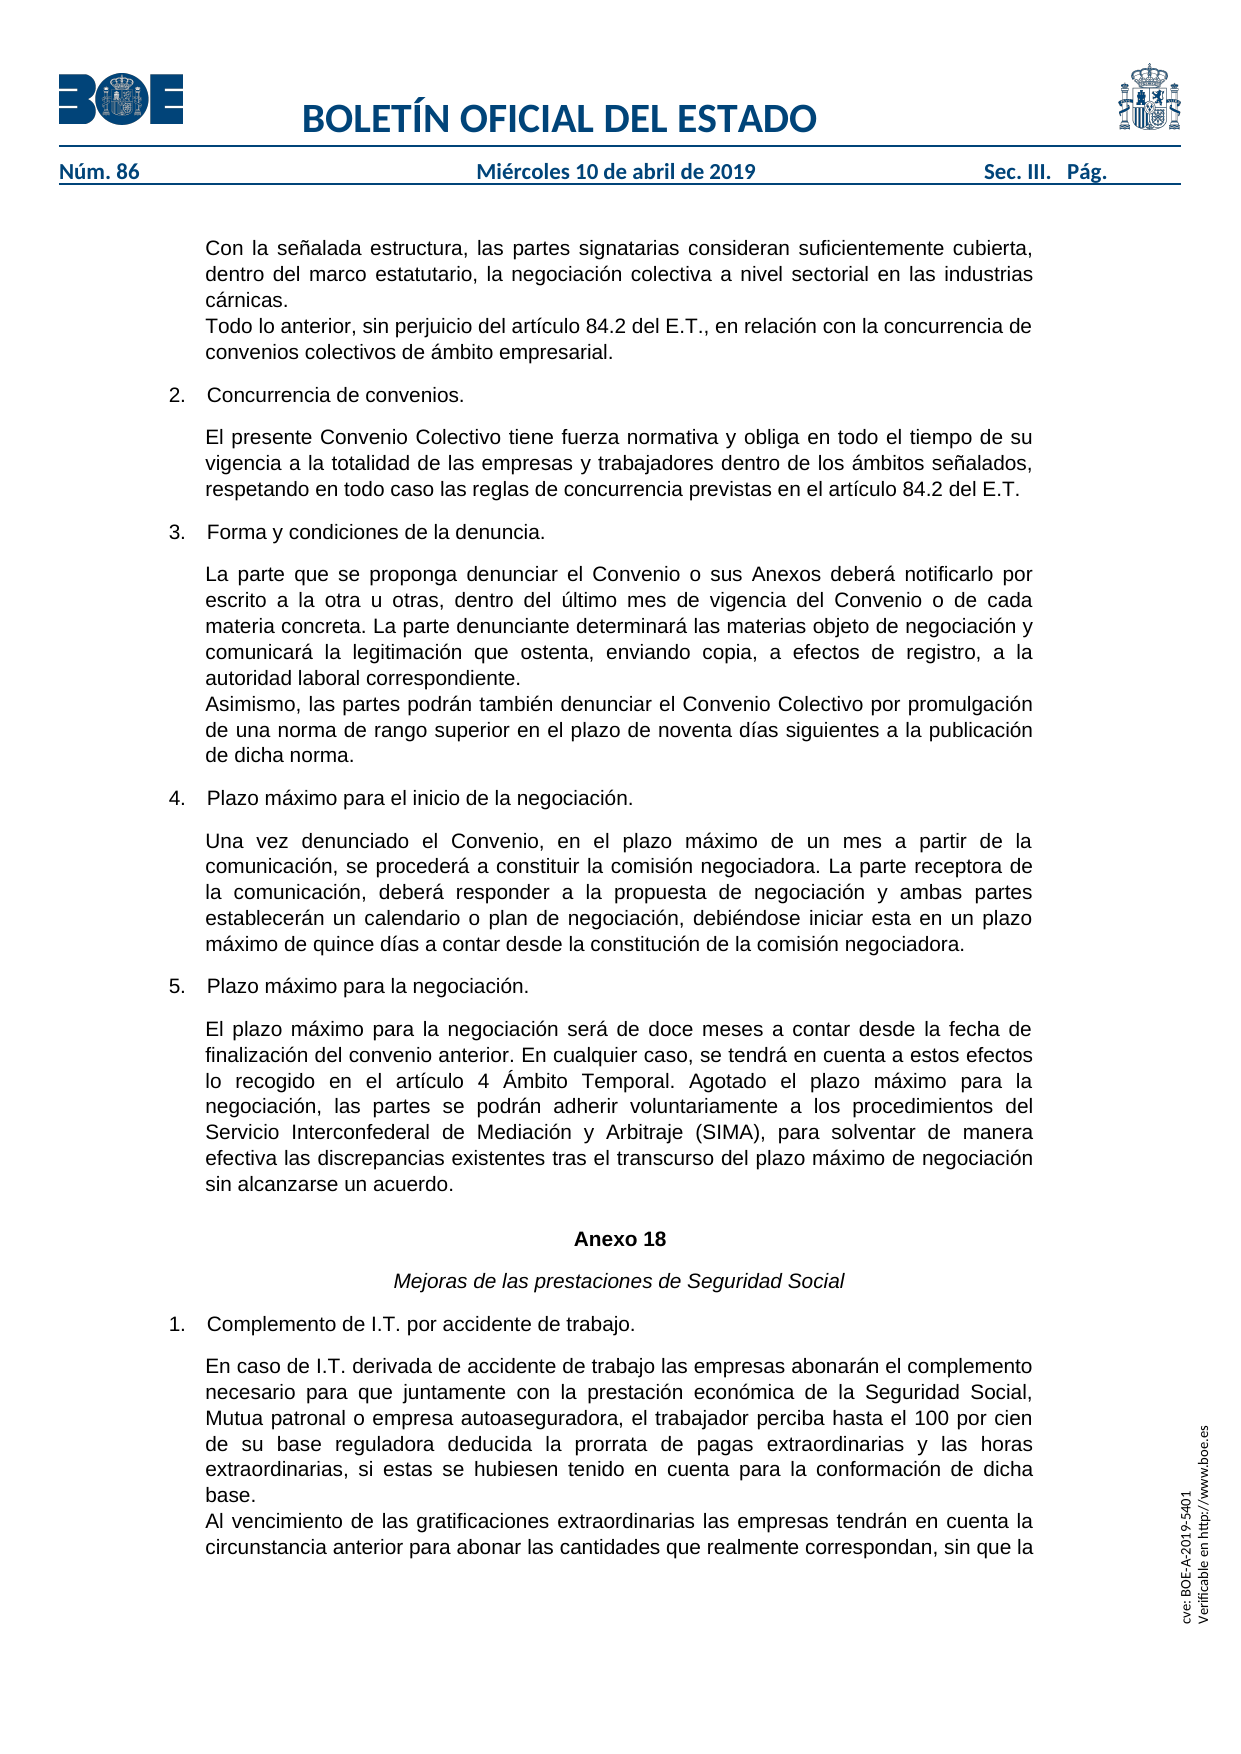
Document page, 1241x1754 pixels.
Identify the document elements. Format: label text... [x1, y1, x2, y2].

subtitle Anexo 18 [207, 1226, 1033, 1250]
text La parte que se proponga denunciar el Convenio o sus Anexos deberá notificarlo por escrito a la otra u otras, dentro del último mes de vigencia del Convenio o de cada materia concreta. La parte denunciante determinará las materias objeto de negociación y comunicará la legitimación que ostenta, enviando copia, a efectos de registro, a la autoridad laboral correspondiente. [205, 562, 1034, 689]
text Al vencimiento de las gratificaciones extraordinarias las empresas tendrán en cuenta la circunstancia anterior para abonar las cantidades que realmente correspondan, sin que la [205, 1509, 1034, 1559]
list Plazo máximo para el inicio de la negociación. [168, 786, 1034, 810]
text Con la señalada estructura, las partes signatarias consideran suficientemente cubierta, dentro del marco estatutario, la negociación colectiva a nivel sectorial en las industrias cárnicas. [205, 236, 1034, 312]
text Asimismo, las partes podrán también denunciar el Convenio Colectivo por promulgación de una norma de rango superior en el plazo de noventa días siguientes a la publicación de dicha norma. [205, 692, 1034, 767]
text En caso de I.T. derivada de accidente de trabajo las empresas abonarán el complemento necesario para que juntamente con la prestación económica de la Seguridad Social, Mutua patronal o empresa autoaseguradora, el trabajador perciba hasta el 100 por cien de su base reguladora deducida la prorrata de pagas extraordinarias y las horas extraordinarias, si estas se hubiesen tenido en cuenta para la conformación de dicha base. [205, 1354, 1034, 1507]
text Todo lo anterior, sin perjuicio del artículo 84.2 del E.T., en relación con la concurrencia de convenios colectivos de ámbito empresarial. [205, 314, 1034, 364]
list Forma y condiciones de la denuncia. [168, 519, 1034, 543]
text El plazo máximo para la negociación será de doce meses a contar desde la fecha de finalización del convenio anterior. En cualquier caso, se tendrá en cuenta a estos efectos lo recogido en el artículo 4 Ámbito Temporal. Agotado el plazo máximo para la negociación, las partes se podrán adherir voluntariamente a los procedimientos del Servicio Interconfederal de Mediación y Arbitraje (SIMA), para solventar de manera efectiva las discrepancias existentes tras el transcurso del plazo máximo de negociación sin alcanzarse un acuerdo. [205, 1017, 1034, 1196]
subtitle Mejoras de las prestaciones de Seguridad Social [207, 1269, 1033, 1293]
text Una vez denunciado el Convenio, en el plazo máximo de un mes a partir de la comunicación, se procederá a constituir la comisión negociadora. La parte receptora de la comunicación, deberá responder a la propuesta de negociación y ambas partes establecerán un calendario o plan de negociación, debiéndose iniciar esta en un plazo máximo de quince días a contar desde la constitución de la comisión negociadora. [205, 828, 1034, 956]
text El presente Convenio Colectivo tiene fuerza normativa y obliga en todo el tiempo de su vigencia a la totalidad de las empresas y trabajadores dentro de los ámbitos señalados, respetando en todo caso las reglas de concurrencia previstas en el artículo 84.2 del E.T. [205, 425, 1034, 501]
list Plazo máximo para la negociación. [168, 974, 1034, 998]
list Concurrencia de convenios. [168, 383, 1034, 407]
list Complemento de I.T. por accidente de trabajo. [168, 1311, 1034, 1335]
